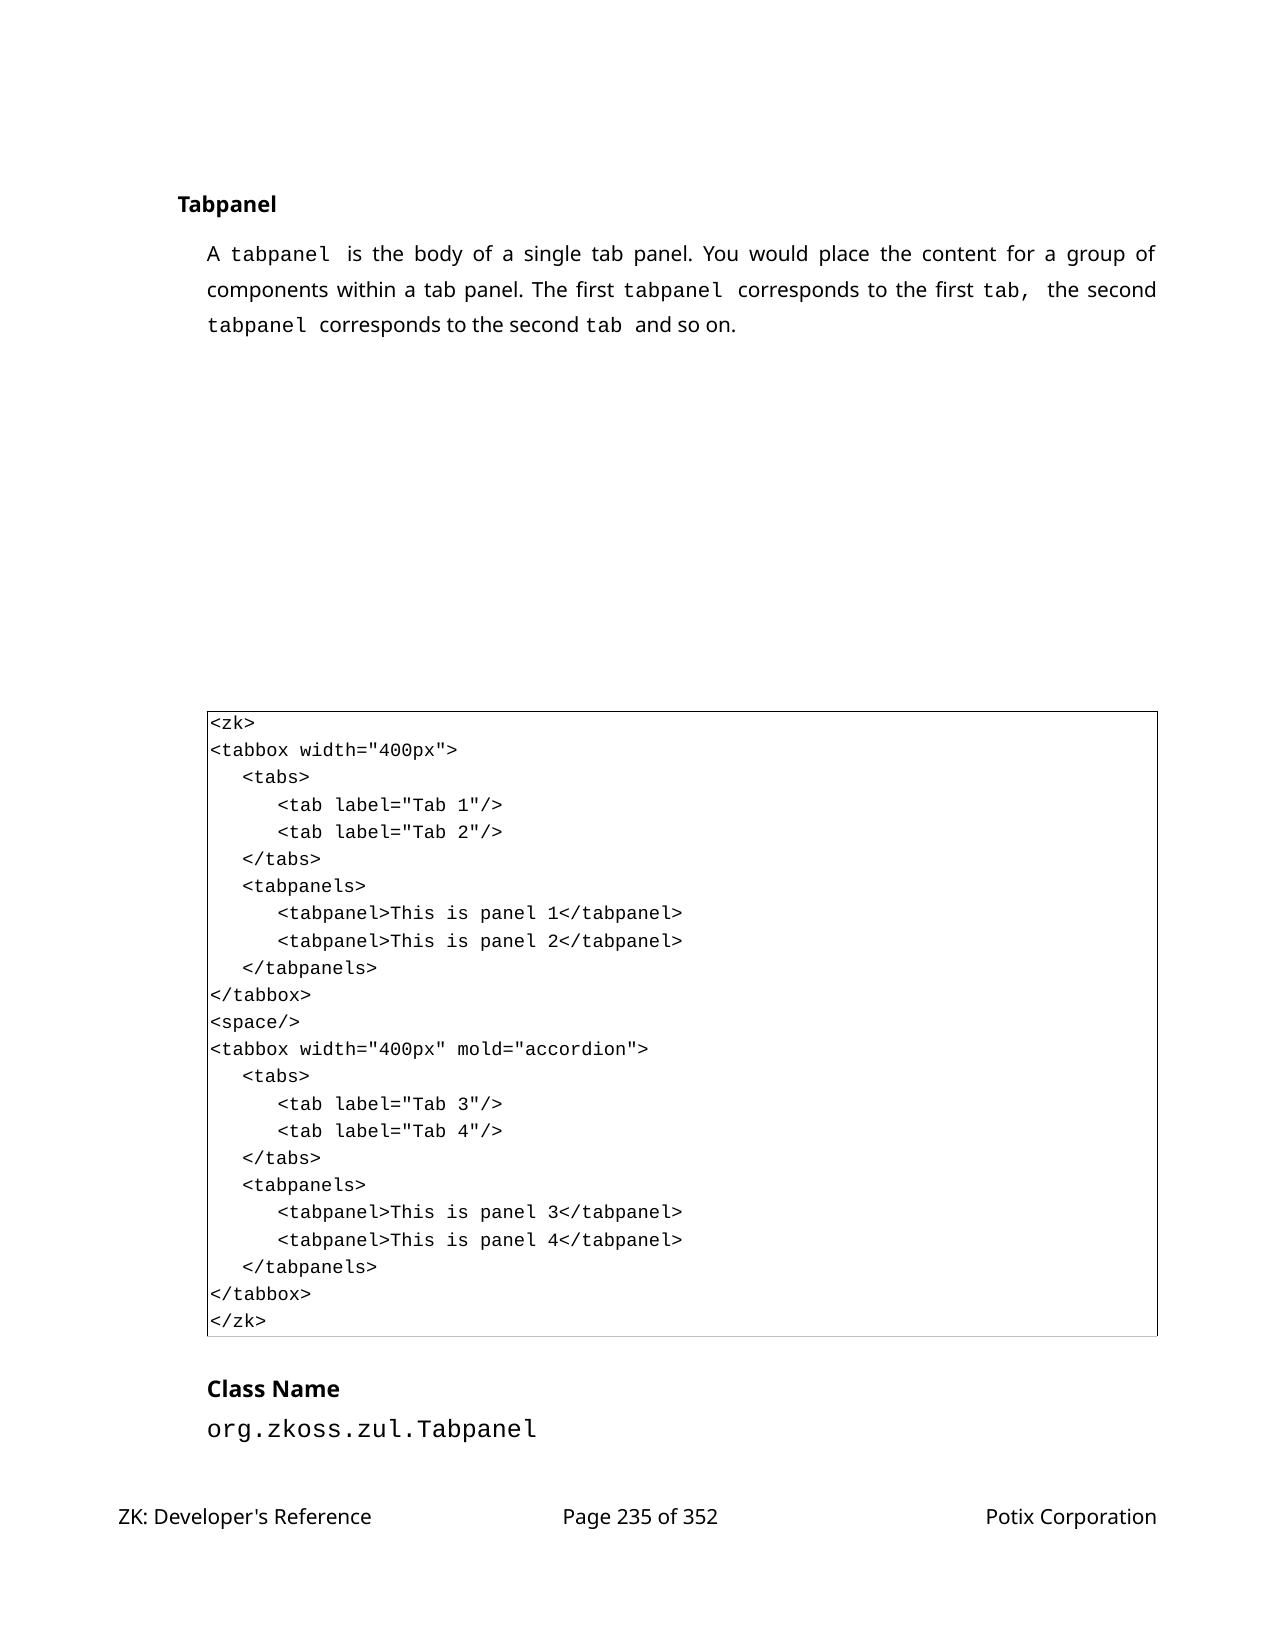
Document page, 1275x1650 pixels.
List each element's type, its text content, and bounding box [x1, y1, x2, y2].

text <space/> [208, 1010, 1157, 1034]
text </tabpanels> [208, 1255, 1157, 1279]
text <tab label="Tab 1"/> [208, 792, 1157, 817]
text <tabpanel>This is panel 2</tabpanel> [208, 928, 1157, 953]
subtitle Tabpanel [177, 189, 1157, 219]
text <zk> [208, 712, 1157, 735]
text </tabpanels> [208, 956, 1157, 980]
text </tabs> [208, 1146, 1157, 1170]
text <tab label="Tab 2"/> [208, 820, 1157, 844]
text <tabbox width="400px"> [208, 738, 1157, 762]
text <tabpanel>This is panel 3</tabpanel> [208, 1200, 1157, 1224]
text <tabpanels> [208, 1173, 1157, 1197]
text <tabs> [208, 765, 1157, 789]
text </zk> [208, 1309, 1157, 1336]
text <tab label="Tab 4"/> [208, 1119, 1157, 1143]
text <tab label="Tab 3"/> [208, 1092, 1157, 1116]
text </tabbox> [208, 983, 1157, 1007]
text <tabbox width="400px" mold="accordion"> [208, 1037, 1157, 1061]
text </tabs> [208, 847, 1157, 871]
text </tabbox> [208, 1282, 1157, 1306]
subtitle Class Name [207, 1373, 1157, 1404]
text <tabs> [208, 1064, 1157, 1089]
text <tabpanel>This is panel 4</tabpanel> [208, 1227, 1157, 1252]
text A tabpanel is the body of a single tab panel. You would place the content for a group of components within a tab panel. The first tabpanel corresponds to the first tab, the second tabpanel corresponds to the second tab and so on. [207, 239, 1157, 339]
text <tabpanels> [208, 874, 1157, 898]
text org.zkoss.zul.Tabpanel [207, 1417, 1157, 1445]
text <tabpanel>This is panel 1</tabpanel> [208, 901, 1157, 926]
